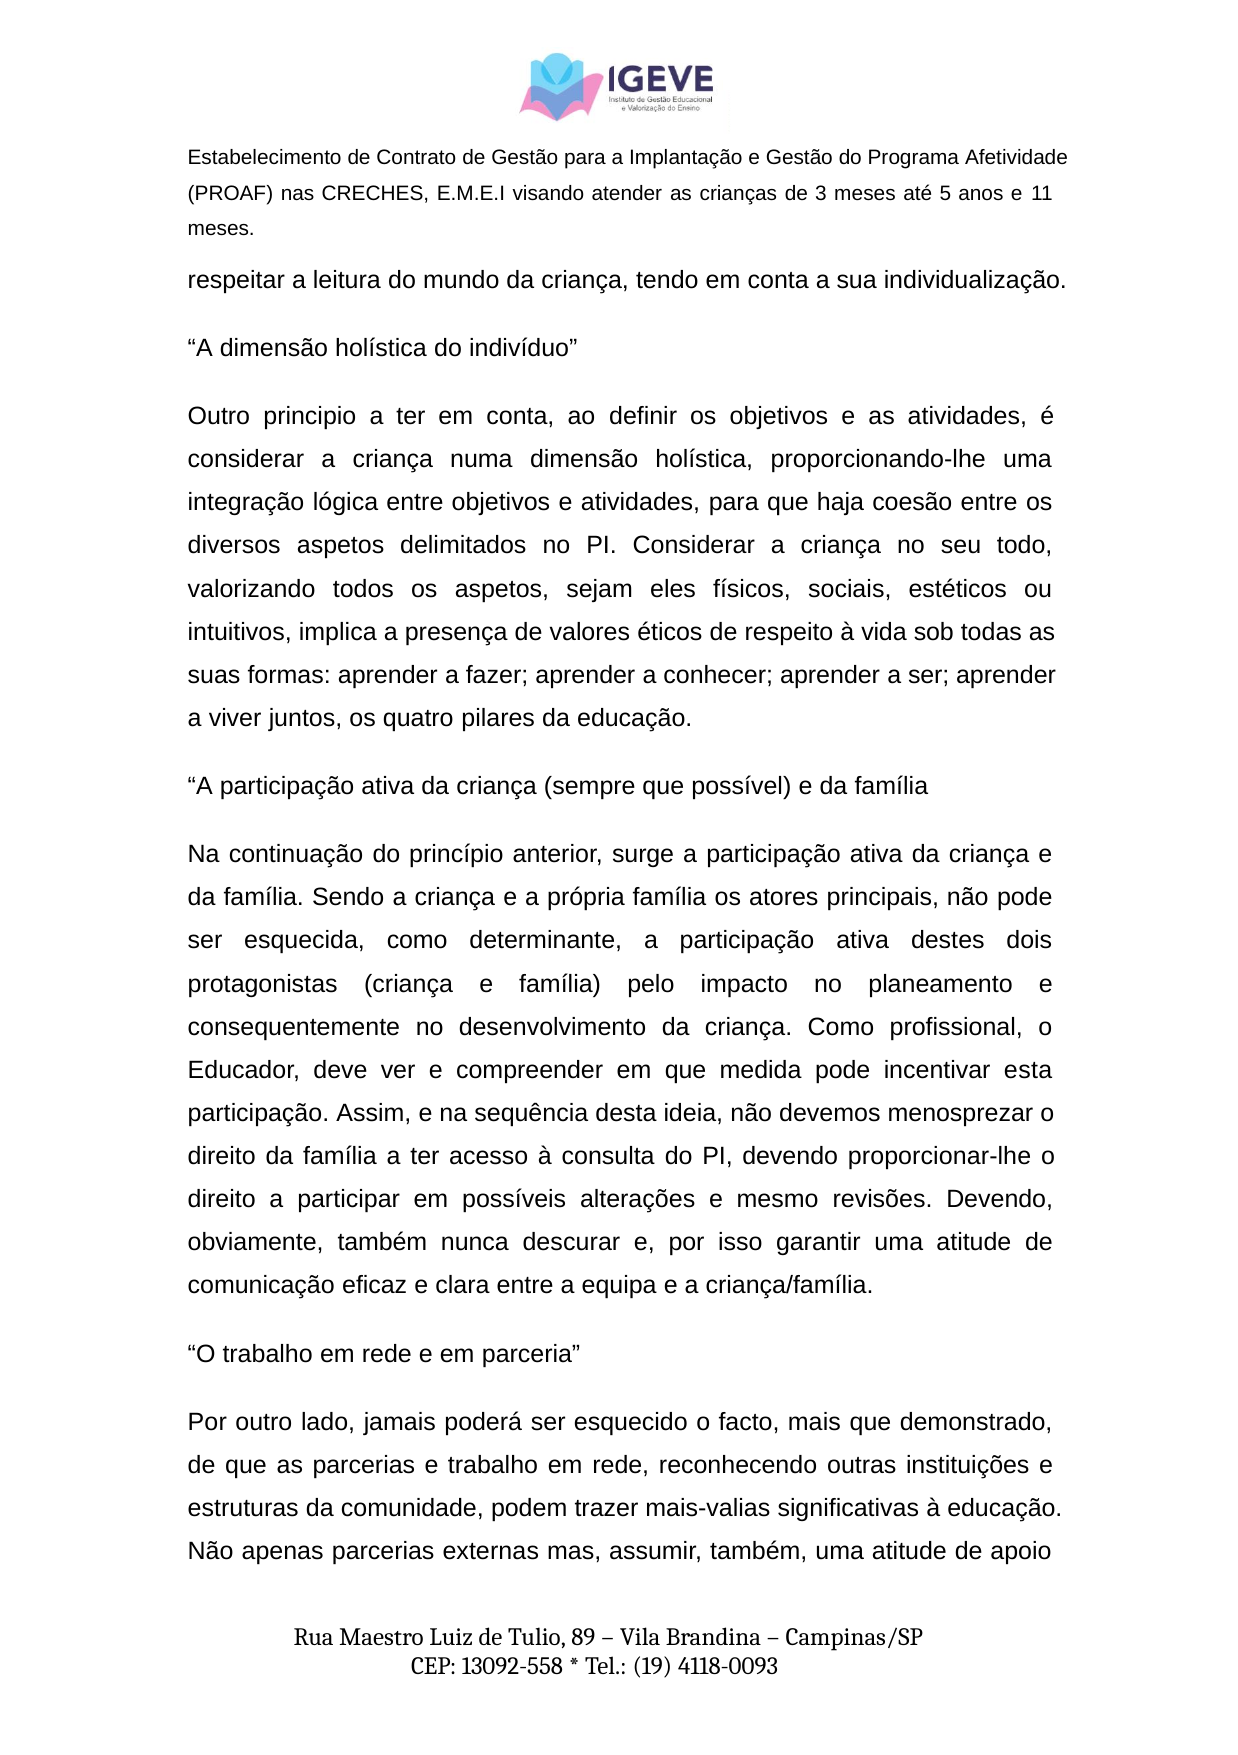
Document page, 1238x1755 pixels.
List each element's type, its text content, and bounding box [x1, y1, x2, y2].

text (PROAF) nas CRECHES, E.M.E.I visando atender as crianças de 3 meses até 5 anos e 11 [187, 181, 1077, 205]
text diversos aspetos delimitados no PI. Considerar a criança no seu todo, [187, 532, 1077, 559]
text “A dimensão holística do indivíduo” [187, 334, 601, 362]
text considerar a criança numa dimensão holística, proporcionando-lhe uma [187, 445, 1077, 473]
text ser esquecida, como determinante, a participação ativa destes dois [187, 927, 1077, 954]
text valorizando todos os aspetos, sejam eles físicos, sociais, estéticos ou [187, 575, 1077, 603]
text comunicação eficaz e clara entre a equipa e a criança/família. [187, 1272, 1077, 1299]
text protagonistas (criança e família) pelo impacto no planeamento e [187, 970, 1077, 998]
text Educador, deve ver e compreender em que medida pode incentivar esta [187, 1056, 1077, 1084]
text Por outro lado, jamais poderá ser esquecido o facto, mais que demonstrado, [187, 1408, 1077, 1436]
text respeitar a leitura do mundo da criança, tendo em conta a sua individualização. [187, 266, 1076, 294]
text suas formas: aprender a fazer; aprender a conhecer; aprender a ser; aprender [187, 661, 1077, 689]
text obviamente, também nunca descurar e, por isso garantir uma atitude de [187, 1228, 1077, 1256]
text intuitivos, implica a presença de valores éticos de respeito à vida sob todas as [187, 618, 1077, 646]
text “O trabalho em rede e em parceria” [187, 1340, 604, 1368]
text CEP: 13092-558 * Tel.: (19) 4118-0093 [411, 1651, 853, 1680]
text Não apenas parcerias externas mas, assumir, também, uma atitude de apoio [187, 1537, 1077, 1565]
text da família. Sendo a criança e a própria família os atores principais, não pode [187, 883, 1077, 911]
text “A participação ativa da criança (sempre que possível) e da família [187, 772, 951, 800]
text Na continuação do princípio anterior, surge a participação ativa da criança e [187, 840, 1077, 868]
text a viver juntos, os quatro pilares da educação. [187, 704, 1077, 732]
text integração lógica entre objetivos e atividades, para que haja coesão entre os [187, 488, 1077, 516]
text de que as parcerias e trabalho em rede, reconhecendo outras instituições e [187, 1451, 1077, 1479]
text Rua Maestro Luiz de Tulio, 89 – Vila Brandina – Campinas/SP [293, 1622, 972, 1651]
text Estabelecimento de Contrato de Gestão para a Implantação e Gestão do Programa Afetividade [187, 146, 1077, 169]
text Outro principio a ter em conta, ao definir os objetivos e as atividades, é [187, 402, 1077, 430]
text direito a participar em possíveis alterações e mesmo revisões. Devendo, [187, 1185, 1077, 1213]
text participação. Assim, e na sequência desta ideia, não devemos menosprezar o [187, 1099, 1077, 1127]
text estruturas da comunidade, podem trazer mais-valias significativas à educação. [187, 1494, 1077, 1522]
text direito da família a ter acesso à consulta do PI, devendo proporcionar-lhe o [187, 1142, 1077, 1170]
text meses. [187, 217, 1077, 240]
picture [509, 47, 731, 134]
text consequentemente no desenvolvimento da criança. Como profissional, o [187, 1013, 1077, 1041]
